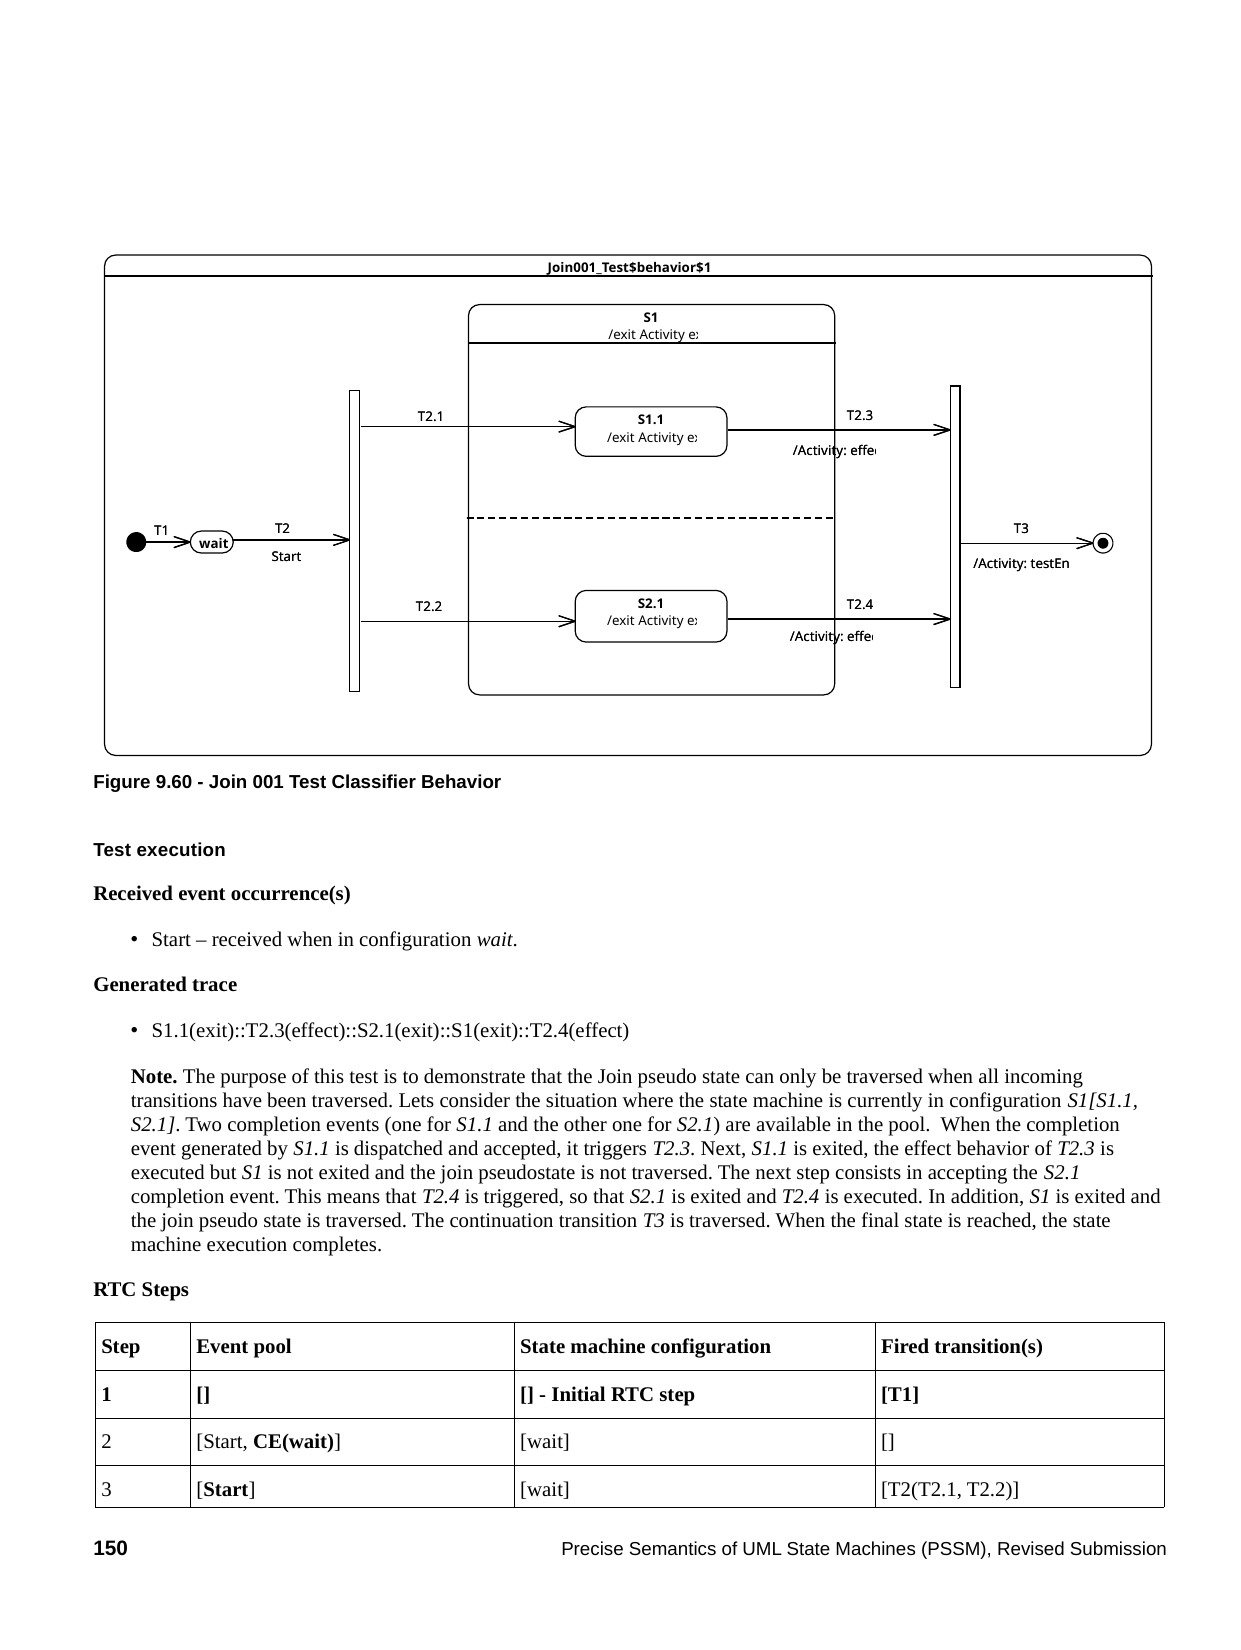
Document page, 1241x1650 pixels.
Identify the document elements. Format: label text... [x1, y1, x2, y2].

text Received event occurrence(s) [93, 881, 1164, 905]
table_header Step [96, 1323, 190, 1370]
table_cell [T1] [876, 1371, 1164, 1418]
table_cell [Start, CE(wait)] [191, 1419, 514, 1465]
list Start – received when in configuration wait. [131, 926, 1164, 951]
table_cell [] [876, 1419, 1164, 1465]
text RTC Steps [93, 1277, 1164, 1301]
list S1.1(exit)::T2.3(effect)::S2.1(exit)::S1(exit)::T2.4(effect) [131, 1017, 1164, 1042]
text Generated trace [93, 972, 1164, 996]
table_cell [wait] [515, 1419, 875, 1465]
text Note. The purpose of this test is to demonstrate that the Join pseudo state can only be traversed when all incoming transitions have been traversed. Lets consider the situation where the state machine is currently in configuration S1[S1.1, S2.1]. Two completion events (one for S1.1 and the other one for S2.1) are available in the pool. When the completion event generated by S1.1 is dispatched and accepted, it triggers T2.3. Next, S1.1 is exited, the effect behavior of T2.3 is executed but S1 is not exited and the join pseudostate is not traversed. The next step consists in accepting the S2.1 completion event. This means that T2.4 is triggered, so that S2.1 is exited and T2.4 is executed. In addition, S1 is exited and the join pseudo state is traversed. The continuation transition T3 is traversed. When the final state is reached, the state machine execution completes. [131, 1063, 1164, 1256]
table_cell 3 [96, 1466, 190, 1507]
table_header Event pool [191, 1323, 514, 1370]
table_cell [wait] [515, 1466, 875, 1507]
table_cell [] - Initial RTC step [515, 1371, 875, 1418]
subtitle Test execution [93, 839, 1164, 860]
table_cell [] [191, 1371, 514, 1418]
table_cell [T2(T2.1, T2.2)] [876, 1466, 1164, 1507]
text Figure 9.60 - Join 001 Test Classifier Behavior [93, 243, 1164, 793]
table_cell 1 [96, 1371, 190, 1418]
table_header State machine configuration [515, 1323, 875, 1370]
table_cell [Start] [191, 1466, 514, 1507]
table_header Fired transition(s) [876, 1323, 1164, 1370]
table_cell 2 [96, 1419, 190, 1465]
